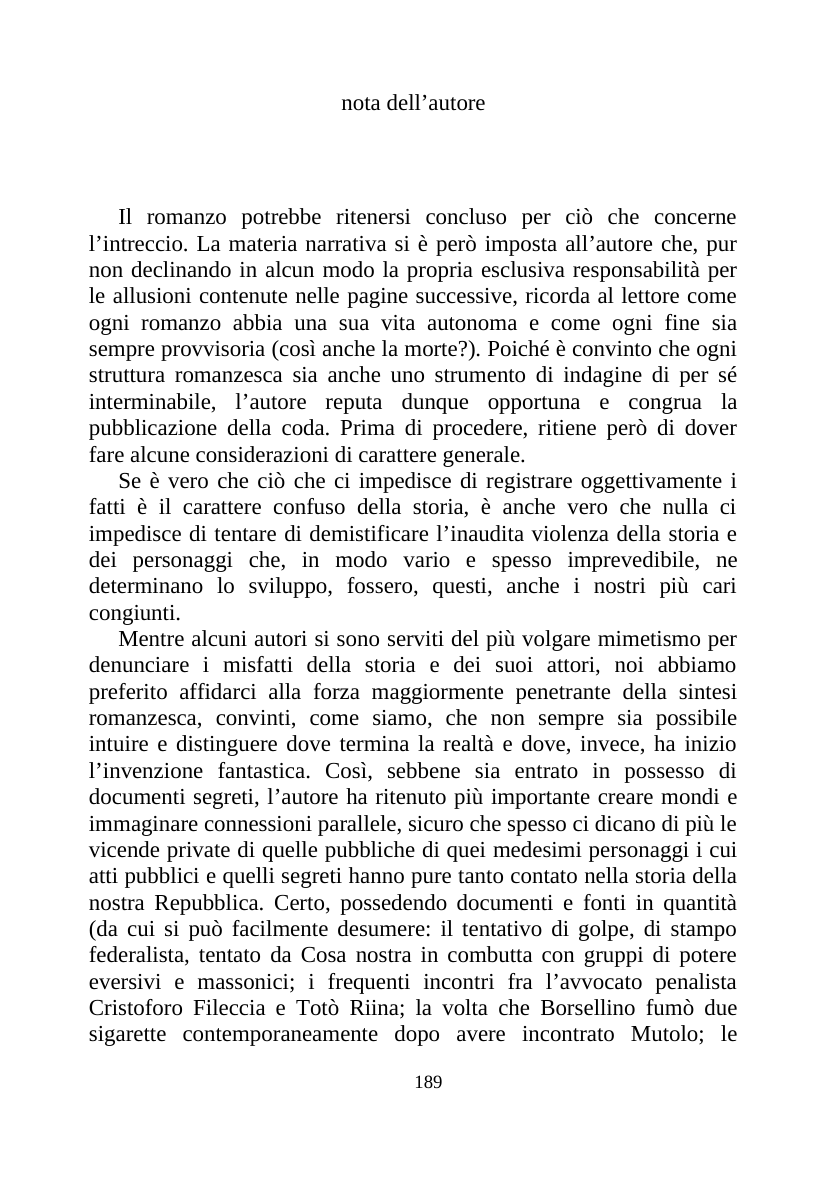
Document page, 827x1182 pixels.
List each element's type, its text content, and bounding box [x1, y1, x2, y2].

text Se è vero che ciò che ci impedisce di registrare oggettivamente i fatti è il carattere confuso della storia, è anche vero che nulla ci impedisce di tentare di demistificare l’inaudita violenza della storia e dei personaggi che, in modo vario e spesso imprevedibile, ne determinano lo sviluppo, fossero, questi, anche i nostri più cari congiunti. [89, 467, 738, 625]
text Mentre alcuni autori si sono serviti del più volgare mimetismo per denunciare i misfatti della storia e dei suoi attori, noi abbiamo preferito affidarci alla forza maggiormente penetrante della sintesi romanzesca, convinti, come siamo, che non sempre sia possibile intuire e distinguere dove termina la realtà e dove, invece, ha inizio l’invenzione fantastica. Così, sebbene sia entrato in possesso di documenti segreti, l’autore ha ritenuto più importante creare mondi e immaginare connessioni parallele, sicuro che spesso ci dicano di più le vicende private di quelle pubbliche di quei medesimi personaggi i cui atti pubblici e quelli segreti hanno pure tanto contato nella storia della nostra Repubblica. Certo, possedendo documenti e fonti in quantità (da cui si può facilmente desumere: il tentativo di golpe, di stampo federalista, tentato da Cosa nostra in combutta con gruppi di potere eversivi e massonici; i frequenti incontri fra l’avvocato penalista Cristoforo Fileccia e Totò Riina; la volta che Borsellino fumò due sigarette contemporaneamente dopo avere incontrato Mutolo; le [89, 625, 738, 1047]
text nota dell’autore [89, 88, 738, 115]
text Il romanzo potrebbe ritenersi concluso per ciò che concerne l’intreccio. La materia narrativa si è però imposta all’autore che, pur non declinando in alcun modo la propria esclusiva responsabilità per le allusioni contenute nelle pagine successive, ricorda al lettore come ogni romanzo abbia una sua vita autonoma e come ogni fine sia sempre provvisoria (così anche la morte?). Poiché è convinto che ogni struttura romanzesca sia anche uno strumento di indagine di per sé interminabile, l’autore reputa dunque opportuna e congrua la pubblicazione della coda. Prima di procedere, ritiene però di dover fare alcune considerazioni di carattere generale. [89, 203, 738, 467]
